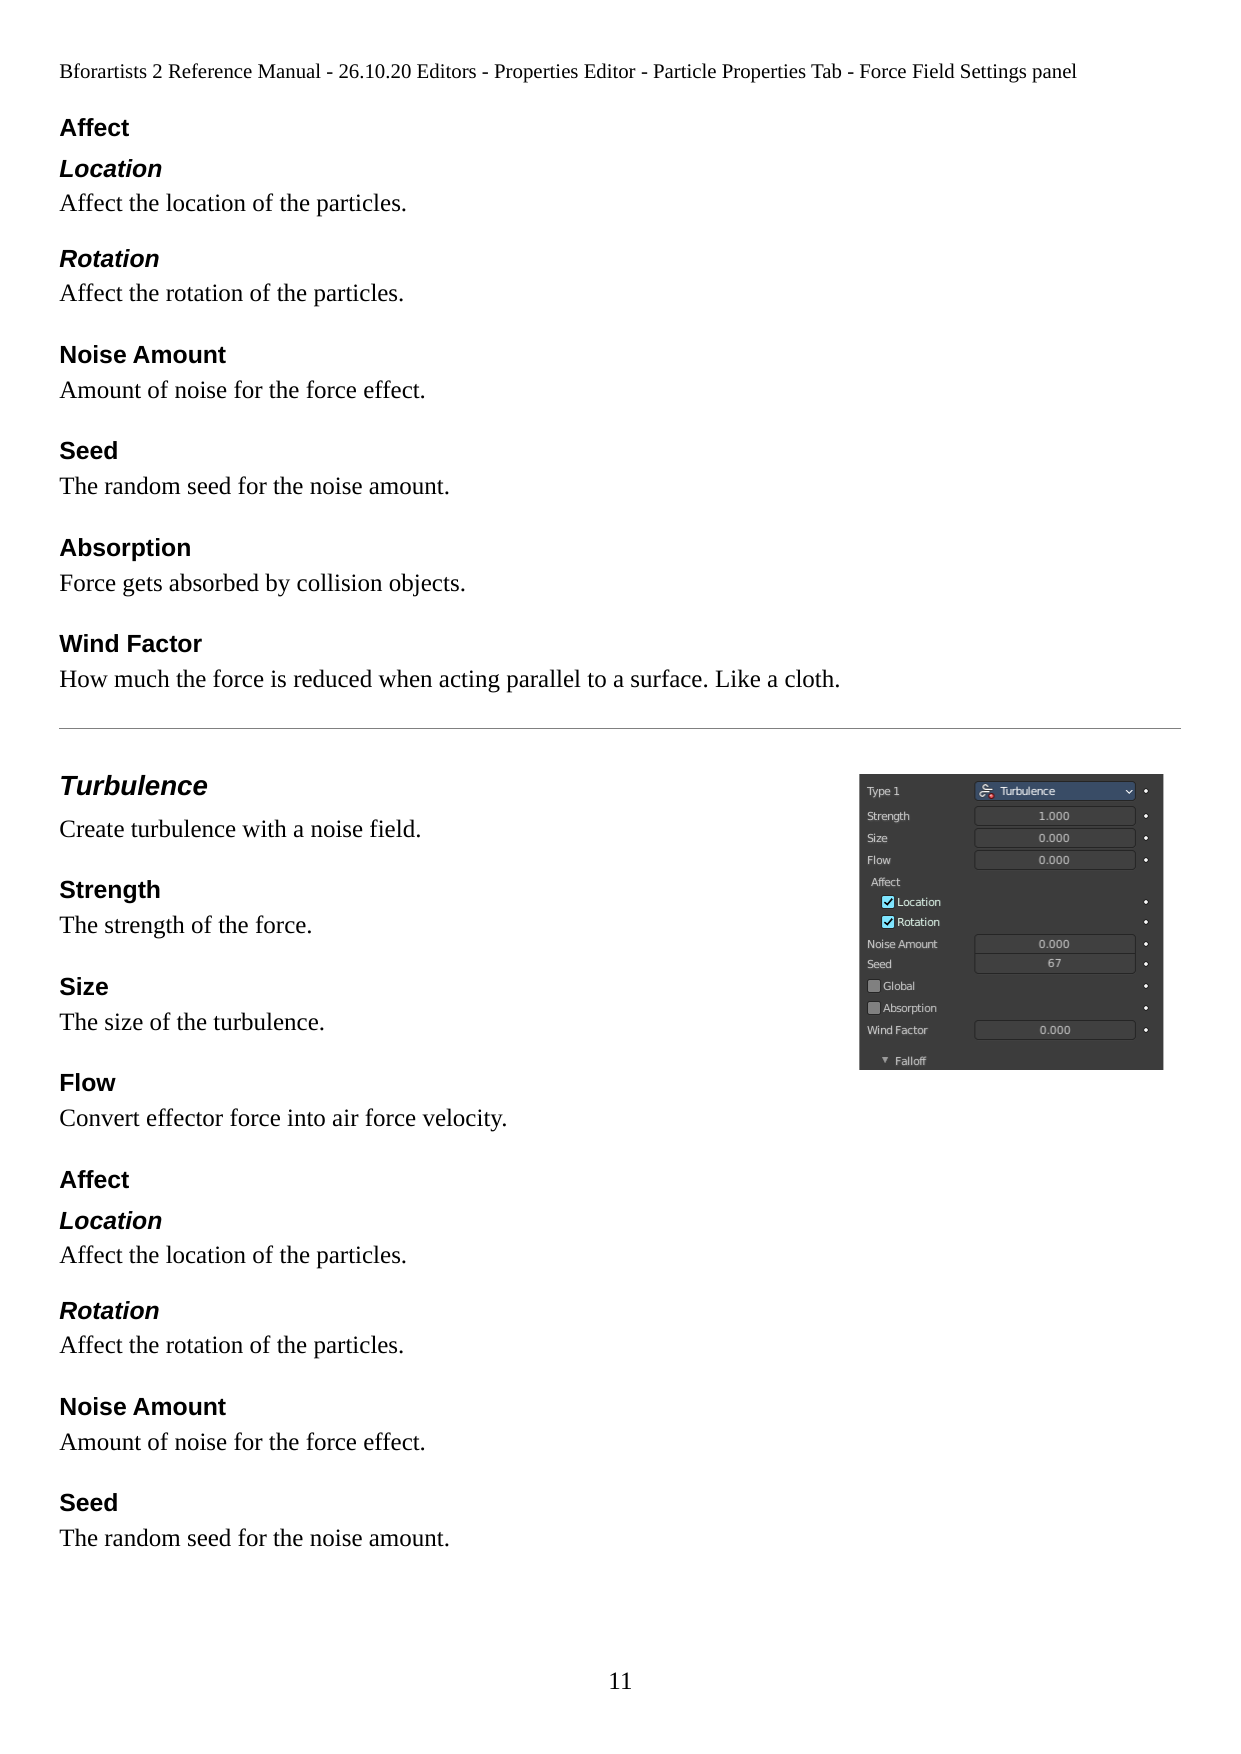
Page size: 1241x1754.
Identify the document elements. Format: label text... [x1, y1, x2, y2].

text The size of the turbulence. [59, 1007, 859, 1036]
text Affect the location of the particles. [59, 1241, 1181, 1269]
text Affect the rotation of the particles. [59, 1331, 1181, 1359]
subtitle Flow [59, 1068, 1181, 1097]
subtitle Wind Factor [59, 629, 1181, 658]
subtitle Turbulence [59, 770, 1181, 802]
text How much the force is reduced when acting parallel to a surface. Like a cloth. [59, 664, 1181, 693]
text Convert effector force into air force velocity. [59, 1103, 1181, 1132]
text Force gets absorbed by collision objects. [59, 568, 1181, 596]
picture [859, 774, 1164, 1070]
subtitle Seed [59, 1488, 1181, 1517]
subtitle Affect [59, 1165, 1181, 1193]
text The random seed for the noise amount. [59, 1523, 1181, 1552]
text Affect the rotation of the particles. [59, 278, 1181, 307]
subtitle [1164, 972, 1181, 1001]
subtitle Rotation [59, 244, 1181, 272]
subtitle [1164, 876, 1181, 904]
subtitle Seed [59, 436, 1181, 465]
text Affect the location of the particles. [59, 188, 1181, 217]
text The strength of the force. [59, 910, 859, 939]
subtitle Absorption [59, 533, 1181, 561]
subtitle Noise Amount [59, 340, 1181, 369]
subtitle Size [59, 972, 859, 1001]
subtitle Location [59, 154, 1181, 182]
subtitle Strength [59, 876, 859, 904]
text Amount of noise for the force effect. [59, 1427, 1181, 1456]
text Create turbulence with a noise field. [59, 814, 859, 843]
text The random seed for the noise amount. [59, 471, 1181, 500]
subtitle Affect [59, 113, 1181, 141]
subtitle Noise Amount [59, 1392, 1181, 1421]
subtitle Location [59, 1206, 1181, 1234]
text Amount of noise for the force effect. [59, 375, 1181, 404]
subtitle Rotation [59, 1296, 1181, 1324]
